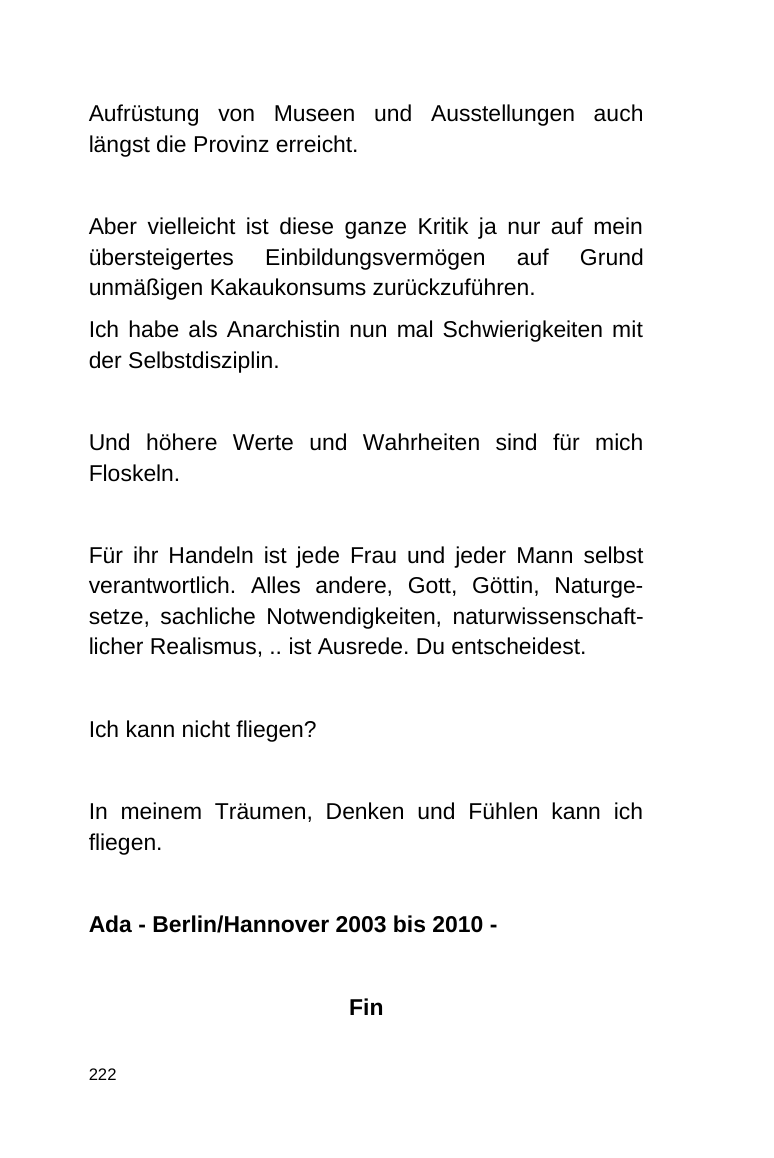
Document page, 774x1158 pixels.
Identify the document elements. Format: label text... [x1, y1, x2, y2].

text Ich kann nicht fliegen? [88, 716, 644, 742]
text Fin [88, 994, 644, 1020]
text In meinem Träumen, Denken und Fühlen kann ich fliegen. [88, 798, 644, 855]
text Ich habe als Anarchistin nun mal Schwierigkeiten mit der Selbstdisziplin. [88, 316, 644, 373]
text Aber vielleicht ist diese ganze Kritik ja nur auf mein übersteigertes Einbildungsvermögen auf Grund unmäßigen Kakaukonsums zurückzuführen. [88, 213, 644, 300]
text Und höhere Werte und Wahrheiten sind für mich Floskeln. [88, 429, 644, 486]
text Aufrüstung von Museen und Ausstellungen auch längst die Provinz erreicht. [88, 100, 644, 157]
text Ada - Berlin/Hannover 2003 bis 2010 - [88, 911, 644, 938]
text Für ihr Handeln ist jede Frau und jeder Mann selbst verantwortlich. Alles andere, Gott, Göttin, Naturge-setze, sachliche Notwendigkeiten, naturwissenschaft-licher Realismus, .. ist Ausrede. Du entscheidest. [88, 542, 644, 659]
